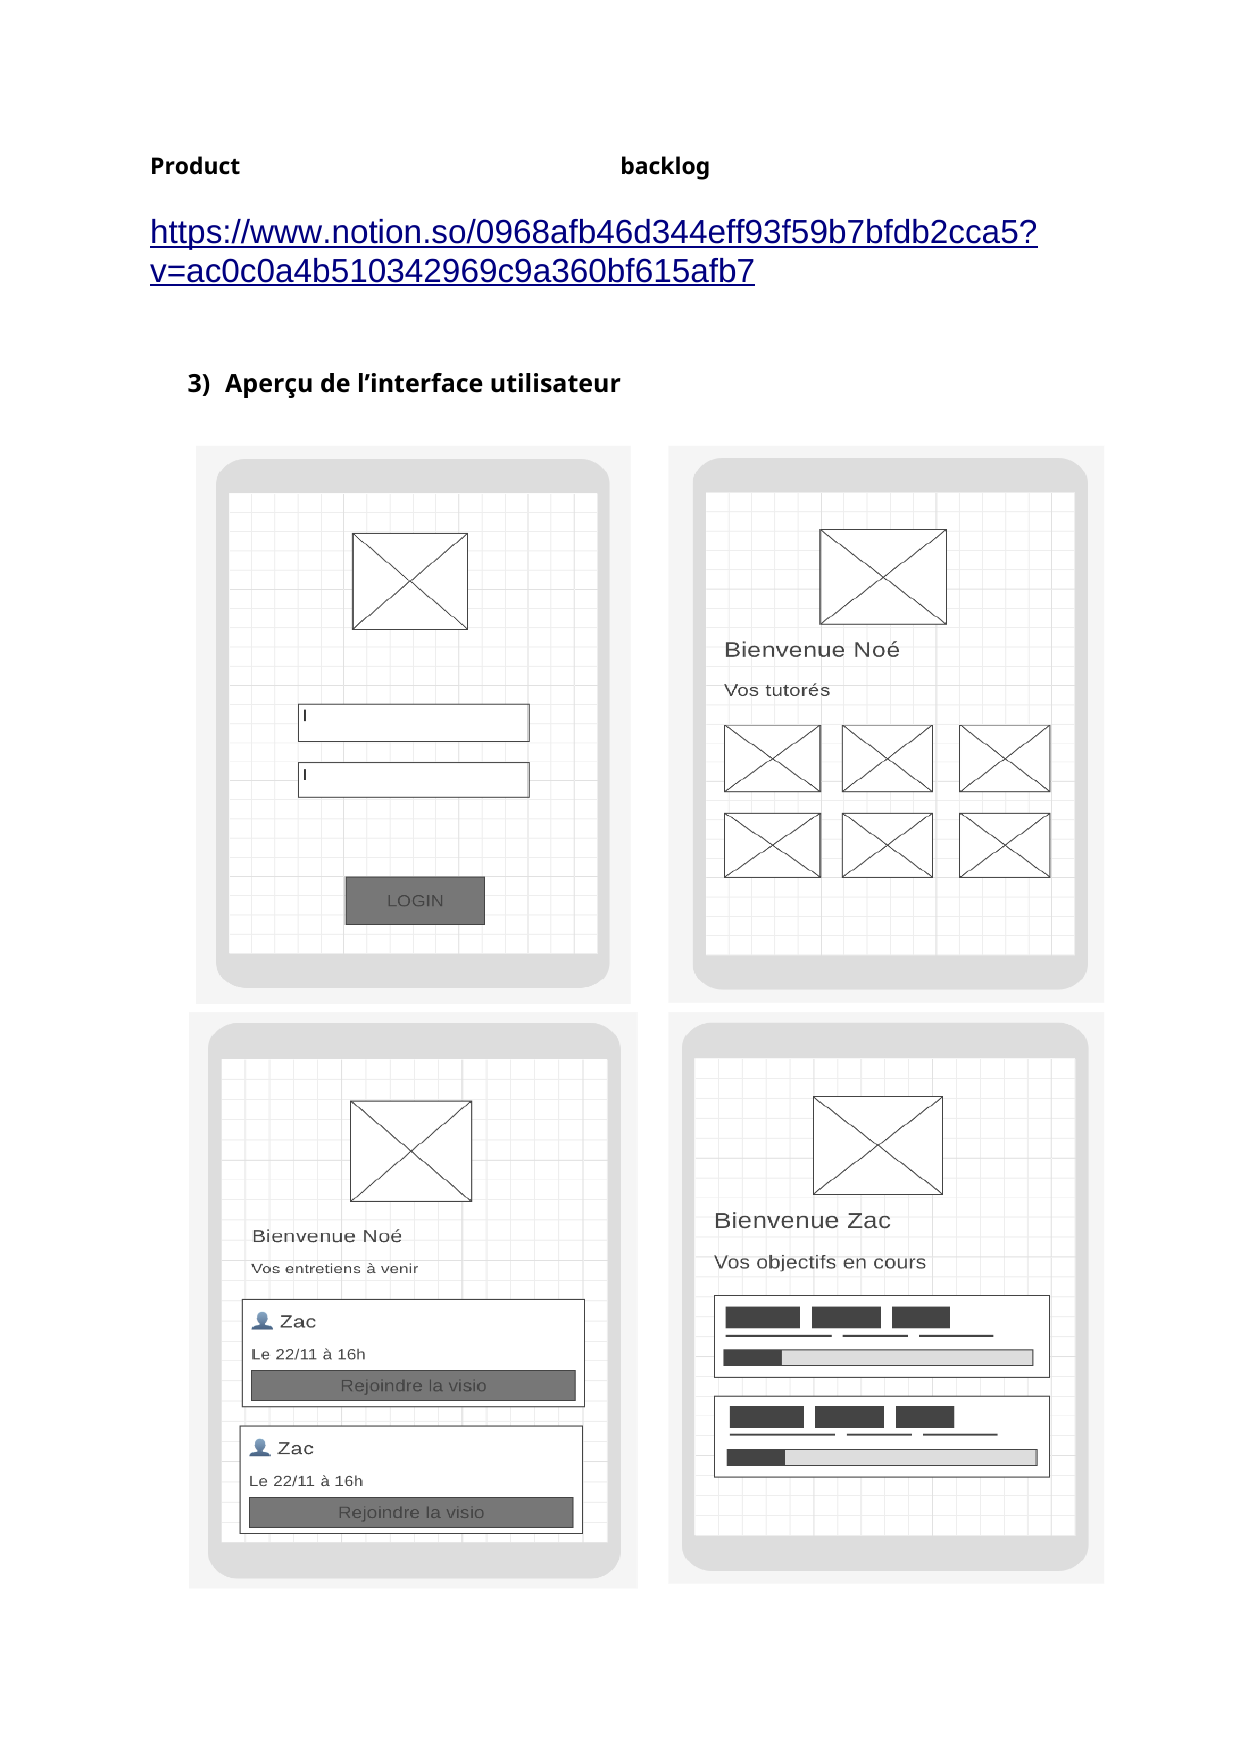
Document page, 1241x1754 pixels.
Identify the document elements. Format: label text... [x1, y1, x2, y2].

subtitle Product backlog https://www.notion.so/0968afb46d344eff93f59b7bfdb2cca5?v=ac0c0a4b510342969c9a360bf615afb7 [150, 150, 1090, 328]
picture [179, 435, 1120, 1597]
subtitle Aperçu de l’interface utilisateur [187, 365, 1090, 433]
